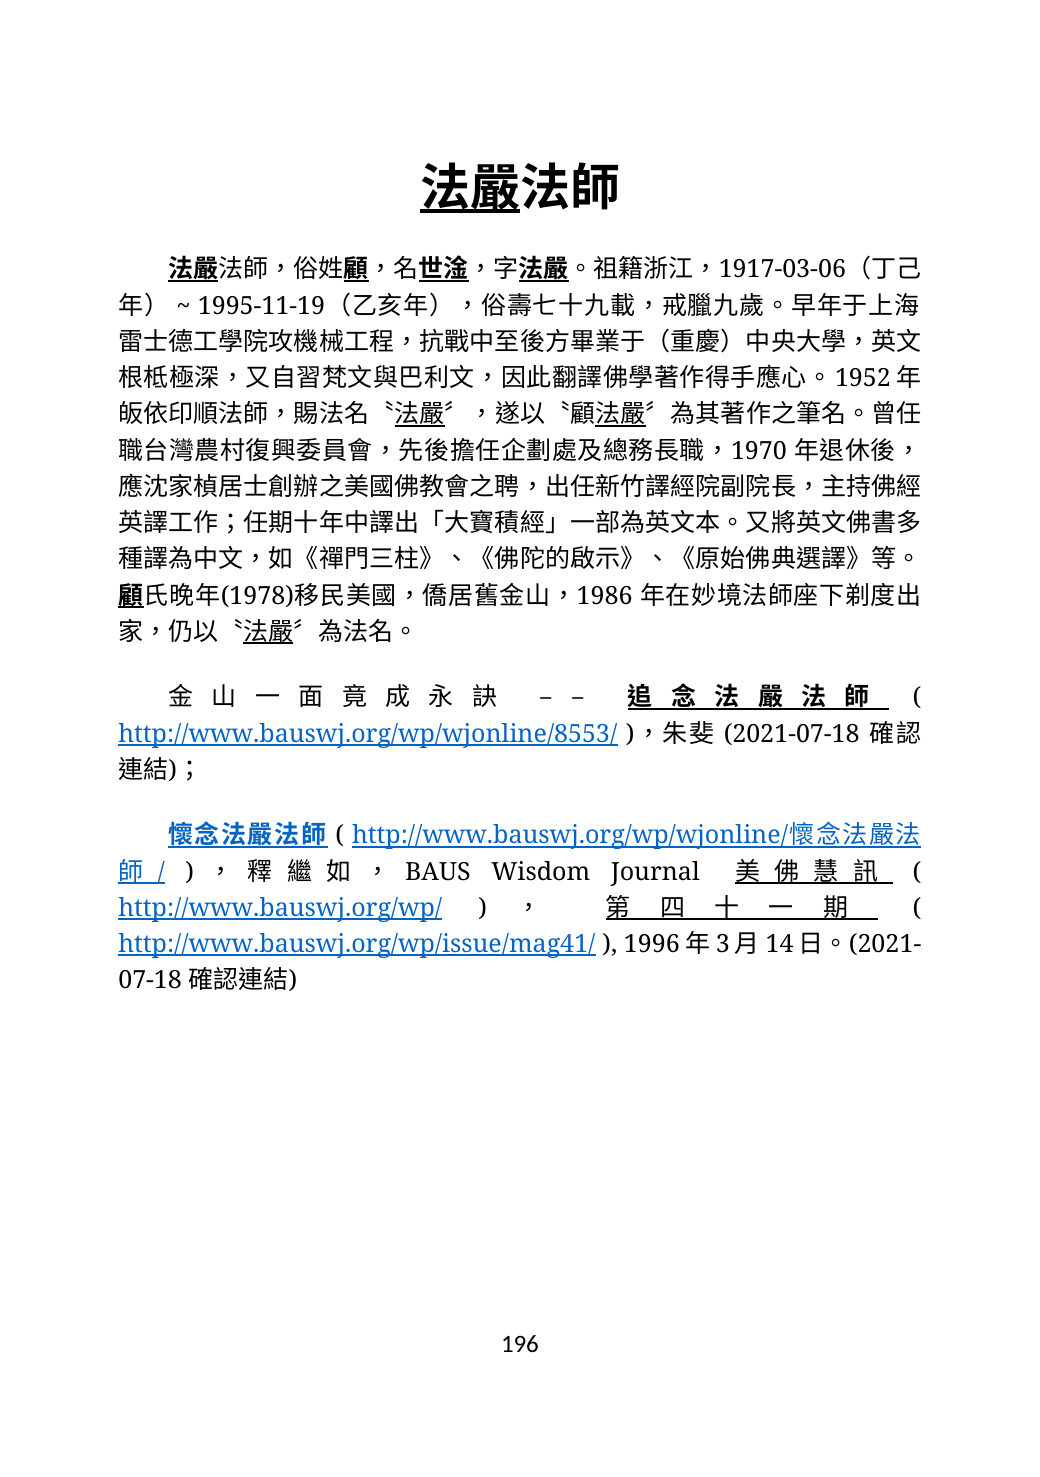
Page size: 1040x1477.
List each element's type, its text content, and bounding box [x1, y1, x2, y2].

text 法嚴法師，俗姓顧，名世淦，字法嚴。祖籍浙江，1917-03-06（丁己年） ~ 1995-11-19（乙亥年），俗壽七十九載，戒臘九歲。早年于上海雷士德工學院攻機械工程，抗戰中至後方畢業于（重慶）中央大學，英文根柢極深，又自習梵文與巴利文，因此翻譯佛學著作得手應心。1952年皈依印順法師，賜法名〝法嚴〞，遂以〝顧法嚴〞為其著作之筆名。曾任職台灣農村復興委員會，先後擔任企劃處及總務長職，1970 年退休後，應沈家楨居士創辦之美國佛教會之聘，出任新竹譯經院副院長，主持佛經英譯工作；任期十年中譯出「大寶積經」一部為英文本。又將英文佛書多種譯為中文，如《禪門三柱》、《佛陀的啟示》、《原始佛典選譯》等。顧氏晚年(1978)移民美國，僑居舊金山，1986 年在妙境法師座下剃度出家，仍以〝法嚴〞為法名。 [118, 249, 921, 648]
text 懷念法嚴法師 ( http://www.bauswj.org/wp/wjonline/懷念法嚴法師/ )，釋繼如，BAUS Wisdom Journal 美佛慧訊 ( http://www.bauswj.org/wp/ )， 第四十一期 ( http://www.bauswj.org/wp/issue/mag41/ ), 1996年 3月 14日。(2021-07-18 確認連結) [118, 815, 921, 996]
subtitle 法嚴法師 [118, 147, 921, 220]
text 金山一面竟成永訣 –– 追念法嚴法師 ( http://www.bauswj.org/wp/wjonline/8553/ )，朱斐 (2021-07-18 確認連結)； [118, 677, 921, 786]
